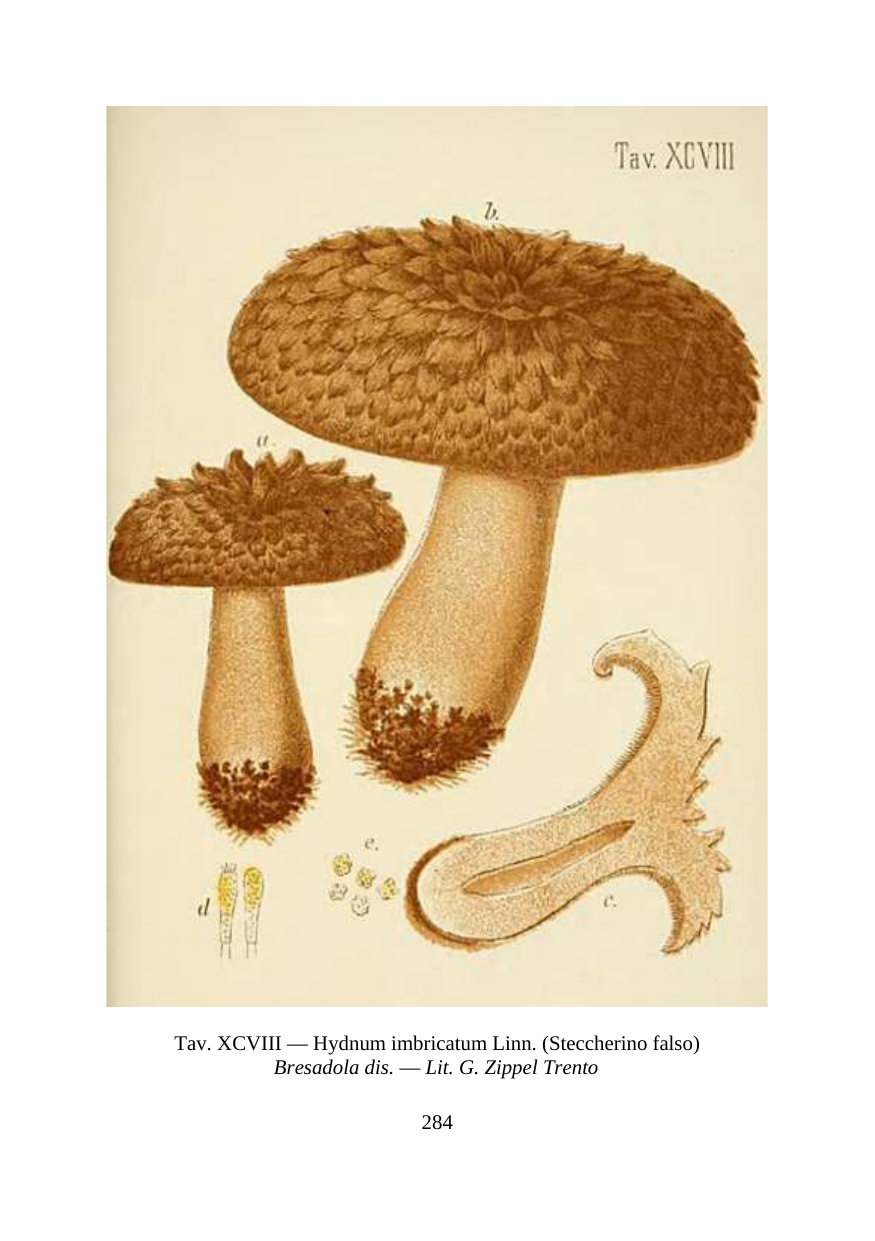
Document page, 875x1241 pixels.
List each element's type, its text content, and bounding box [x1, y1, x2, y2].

picture [106, 106, 768, 1007]
text Tav. XCVIII — Hydnum imbricatum Linn. (Steccherino falso) Bresadola dis. — Lit. G. Zippel Trento [106, 1031, 768, 1079]
